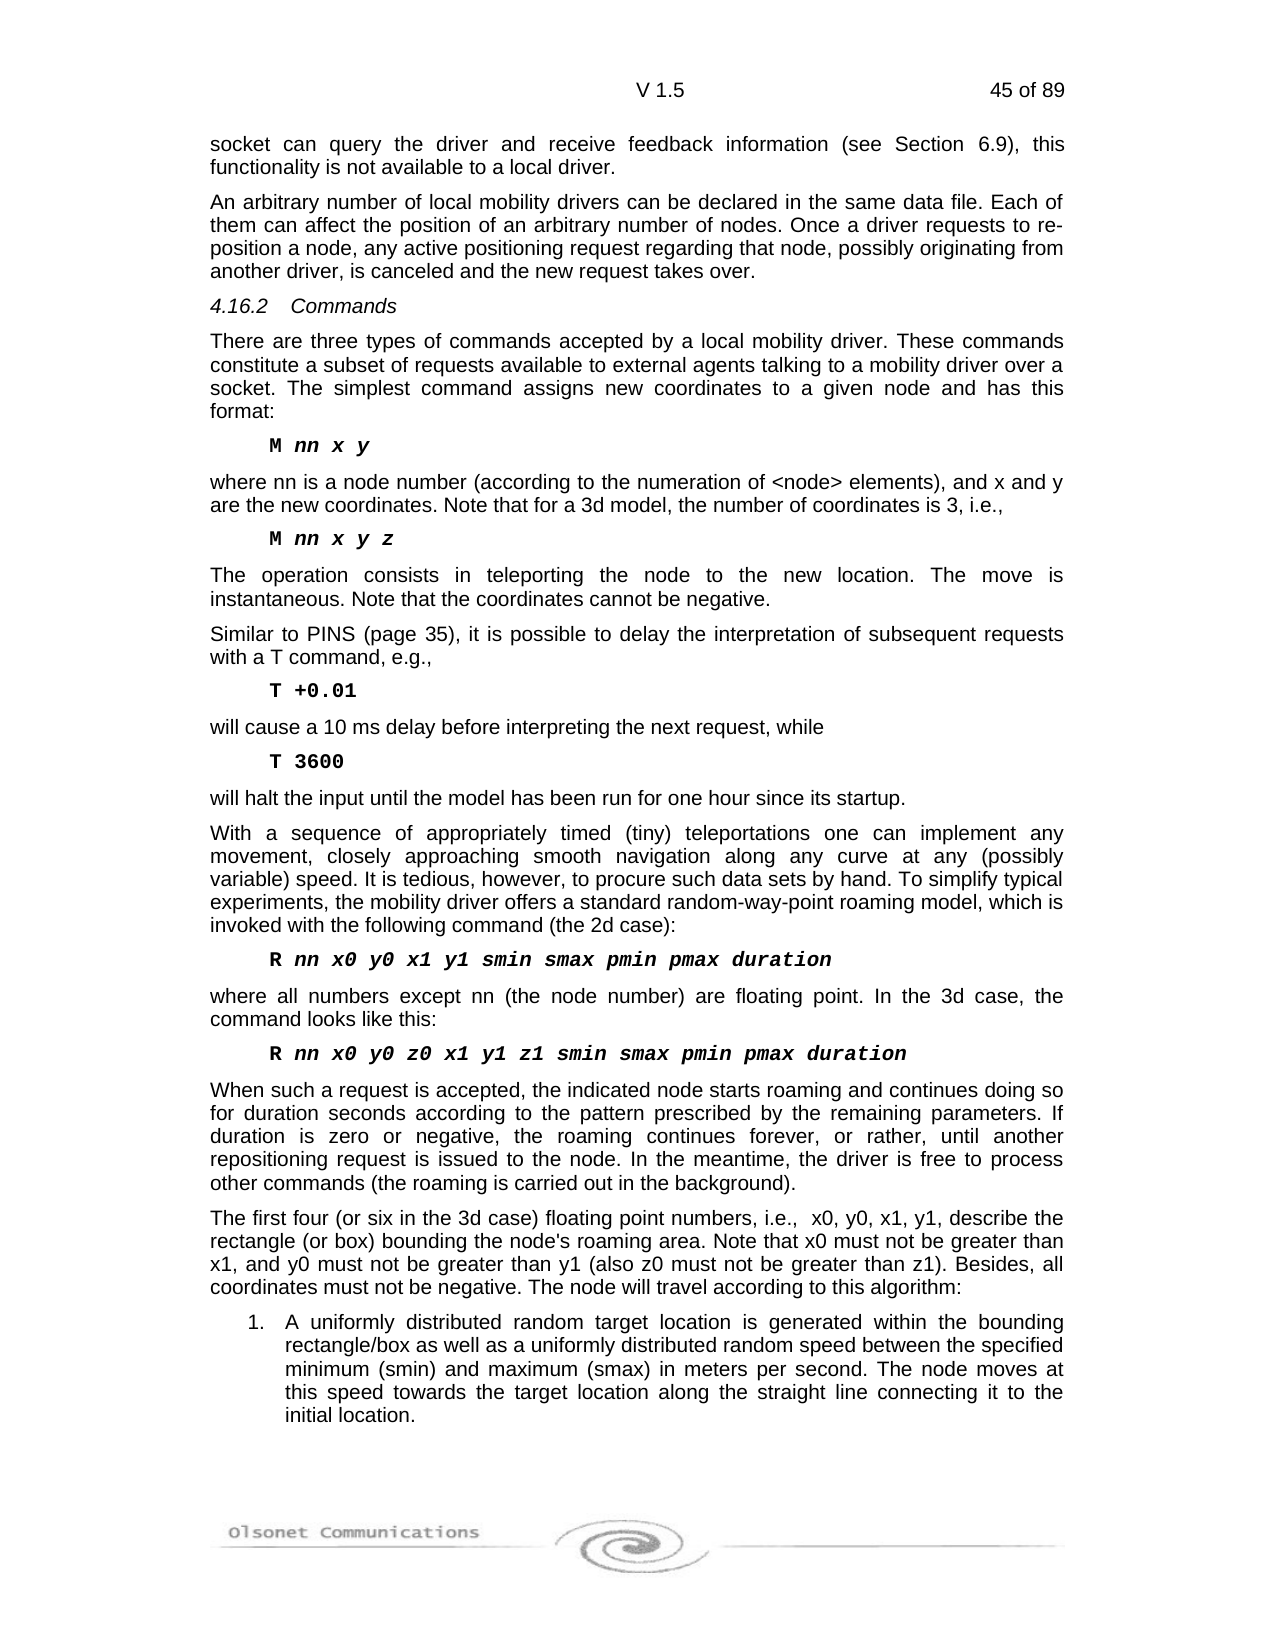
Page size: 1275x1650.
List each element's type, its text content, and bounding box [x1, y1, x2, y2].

text When such a request is accepted, the indicated node starts roaming and continues doing so for duration seconds according to the pattern prescribed by the remaining parameters. If duration is zero or negative, the roaming continues forever, or rather, until another repositioning request is issued to the node. In the meantime, the driver is free to process other commands (the roaming is carried out in the background). [210, 1078, 1065, 1194]
text R nn x0 y0 z0 x1 y1 z1 smin smax pmin pmax duration [269, 1043, 1065, 1066]
text will halt the input until the model has been run for one hour since its startup. [210, 786, 1065, 809]
subtitle Commands [210, 295, 1065, 318]
text An arbitrary number of local mobility drivers can be declared in the same data file. Each of them can affect the position of an arbitrary number of nodes. Once a driver requests to re-position a node, any active positioning request regarding that node, possibly originating from another driver, is canceled and the new request takes over. [210, 190, 1065, 283]
text The operation consists in teleporting the node to the new location. The move is instantaneous. Note that the coordinates cannot be negative. [210, 564, 1065, 610]
text M nn x y [269, 435, 1065, 458]
text T +0.01 [269, 680, 1065, 704]
text where all numbers except nn (the node number) are floating point. In the 3d case, the command looks like this: [210, 984, 1065, 1031]
text T 3600 [269, 751, 1065, 774]
text Similar to PINS (page 36), it is possible to delay the interpretation of subsequent requests with a T command, e.g., [210, 622, 1065, 668]
picture [210, 1504, 1065, 1596]
text where nn is a node number (according to the numeration of <node> elements), and x and y are the new coordinates. Note that for a 3d model, the number of coordinates is 3, i.e., [210, 470, 1065, 517]
text socket can query the driver and receive feedback information (see Section 6.9), this functionality is not available to a local driver. [210, 132, 1065, 179]
text R nn x0 y0 x1 y1 smin smax pmin pmax duration [269, 949, 1065, 973]
text The first four (or six in the 3d case) floating point numbers, i.e., x0, y0, x1, y1, describe the rectangle (or box) bounding the node's roaming area. Note that x0 must not be greater than x1, and y0 must not be greater than y1 (also z0 must not be greater than z1). Besides, all coordinates must not be negative. The node will travel according to this algorithm: [210, 1206, 1065, 1299]
text There are three types of commands accepted by a local mobility driver. These commands constitute a subset of requests available to external agents talking to a mobility driver over a socket. The simplest command assigns new coordinates to a given node and has this format: [210, 330, 1065, 423]
text M nn x y z [269, 528, 1065, 552]
text With a sequence of appropriately timed (tiny) teleportations one can implement any movement, closely approaching smooth navigation along any curve at any (possibly variable) speed. It is tedious, however, to procure such data sets by hand. To simplify typical experiments, the mobility driver offers a standard random-way-point roaming model, which is invoked with the following command (the 2d case): [210, 821, 1065, 937]
list A uniformly distributed random target location is generated within the bounding rectangle/box as well as a uniformly distributed random speed between the specified minimum (smin) and maximum (smax) in meters per second. The node moves at this speed towards the target location along the straight line connecting it to the initial location. [247, 1311, 1065, 1427]
text will cause a 10 ms delay before interpreting the next request, while [210, 716, 1065, 739]
